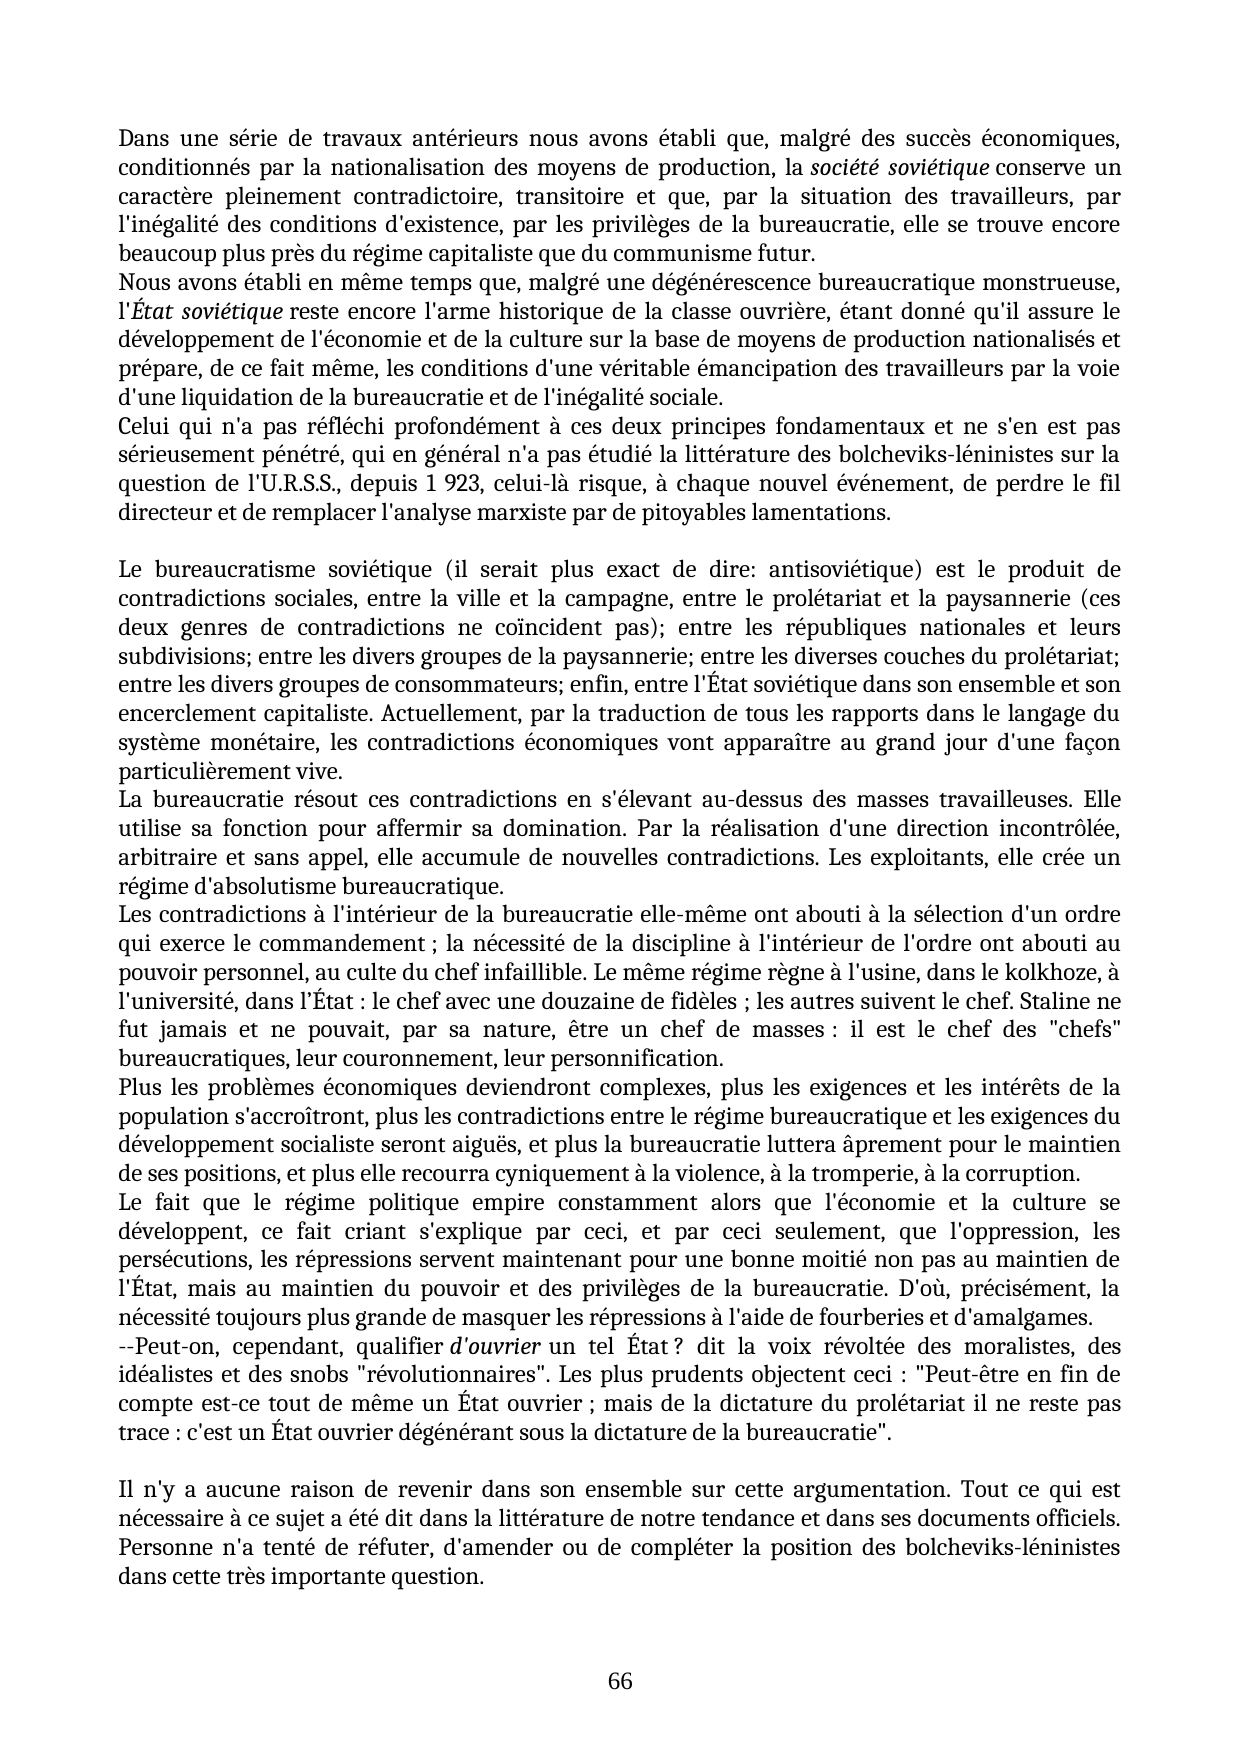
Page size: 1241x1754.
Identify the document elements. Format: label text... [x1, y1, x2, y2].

text Le fait que le régime politique empire constamment alors que l'économie et la culture se développent, ce fait criant s'explique par ceci, et par ceci seulement, que l'oppression, les persécutions, les répressions servent maintenant pour une bonne moitié non pas au maintien de l'État, mais au maintien du pouvoir et des privilèges de la bureaucratie. D'où, précisément, la nécessité toujours plus grande de masquer les répressions à l'aide de fourberies et d'amalgames. [118, 1188, 1122, 1332]
text Les contradictions à l'intérieur de la bureaucratie elle-même ont abouti à la sélection d'un ordre qui exerce le commandement ; la nécessité de la discipline à l'intérieur de l'ordre ont abouti au pouvoir personnel, au culte du chef infaillible. Le même régime règne à l'usine, dans le kolkhoze, à l'université, dans l’État : le chef avec une douzaine de fidèles ; les autres suivent le chef. Staline ne fut jamais et ne pouvait, par sa nature, être un chef de masses : il est le chef des "chefs" bureaucratiques, leur couronnement, leur personnification. [118, 900, 1122, 1073]
text La bureaucratie résout ces contradictions en s'élevant au-dessus des masses travailleuses. Elle utilise sa fonction pour affermir sa domination. Par la réalisation d'une direction incontrôlée, arbitraire et sans appel, elle accumule de nouvelles contradictions. Les exploitants, elle crée un régime d'absolutisme bureaucratique. [118, 785, 1122, 900]
text Celui qui n'a pas réfléchi profondément à ces deux principes fondamentaux et ne s'en est pas sérieusement pénétré, qui en général n'a pas étudié la littérature des bolcheviks-léninistes sur la question de l'U.R.S.S., depuis 1 923, celui-là risque, à chaque nouvel événement, de perdre le fil directeur et de remplacer l'analyse marxiste par de pitoyables lamentations. [118, 412, 1122, 527]
text Le bureaucratisme soviétique (il serait plus exact de dire: antisoviétique) est le produit de contradictions sociales, entre la ville et la campagne, entre le prolétariat et la paysannerie (ces deux genres de contradictions ne coïncident pas); entre les républiques nationales et leurs subdivisions; entre les divers groupes de la paysannerie; entre les diverses couches du prolétariat; entre les divers groupes de consommateurs; enfin, entre l'État soviétique dans son ensemble et son encerclement capitaliste. Actuellement, par la traduction de tous les rapports dans le langage du système monétaire, les contradictions économiques vont apparaître au grand jour d'une façon particulièrement vive. [118, 555, 1122, 785]
text Il n'y a aucune raison de revenir dans son ensemble sur cette argumentation. Tout ce qui est nécessaire à ce sujet a été dit dans la littérature de notre tendance et dans ses documents officiels. Personne n'a tenté de réfuter, d'amender ou de compléter la position des bolcheviks-léninistes dans cette très importante question. [118, 1475, 1122, 1590]
text Plus les problèmes économiques deviendront complexes, plus les exigences et les intérêts de la population s'accroîtront, plus les contradictions entre le régime bureaucratique et les exigences du développement socialiste seront aiguës, et plus la bureaucratie luttera âprement pour le maintien de ses positions, et plus elle recourra cyniquement à la violence, à la tromperie, à la corruption. [118, 1073, 1122, 1188]
text --Peut-on, cependant, qualifier d'ouvrier un tel État ? dit la voix révoltée des moralistes, des idéalistes et des snobs "révolutionnaires". Les plus prudents objectent ceci : "Peut-être en fin de compte est-ce tout de même un État ouvrier ; mais de la dictature du prolétariat il ne reste pas trace : c'est un État ouvrier dégénérant sous la dictature de la bureaucratie". [118, 1332, 1122, 1447]
text Nous avons établi en même temps que, malgré une dégénérescence bureaucratique monstrueuse, l'État soviétique reste encore l'arme historique de la classe ouvrière, étant donné qu'il assure le développement de l'économie et de la culture sur la base de moyens de production nationalisés et prépare, de ce fait même, les conditions d'une véritable émancipation des travailleurs par la voie d'une liquidation de la bureaucratie et de l'inégalité sociale. [118, 268, 1122, 412]
text Dans une série de travaux antérieurs nous avons établi que, malgré des succès économiques, conditionnés par la nationalisation des moyens de production, la société soviétique conserve un caractère pleinement contradictoire, transitoire et que, par la situation des travailleurs, par l'inégalité des conditions d'existence, par les privilèges de la bureaucratie, elle se trouve encore beaucoup plus près du régime capitaliste que du communisme futur. [118, 124, 1122, 268]
